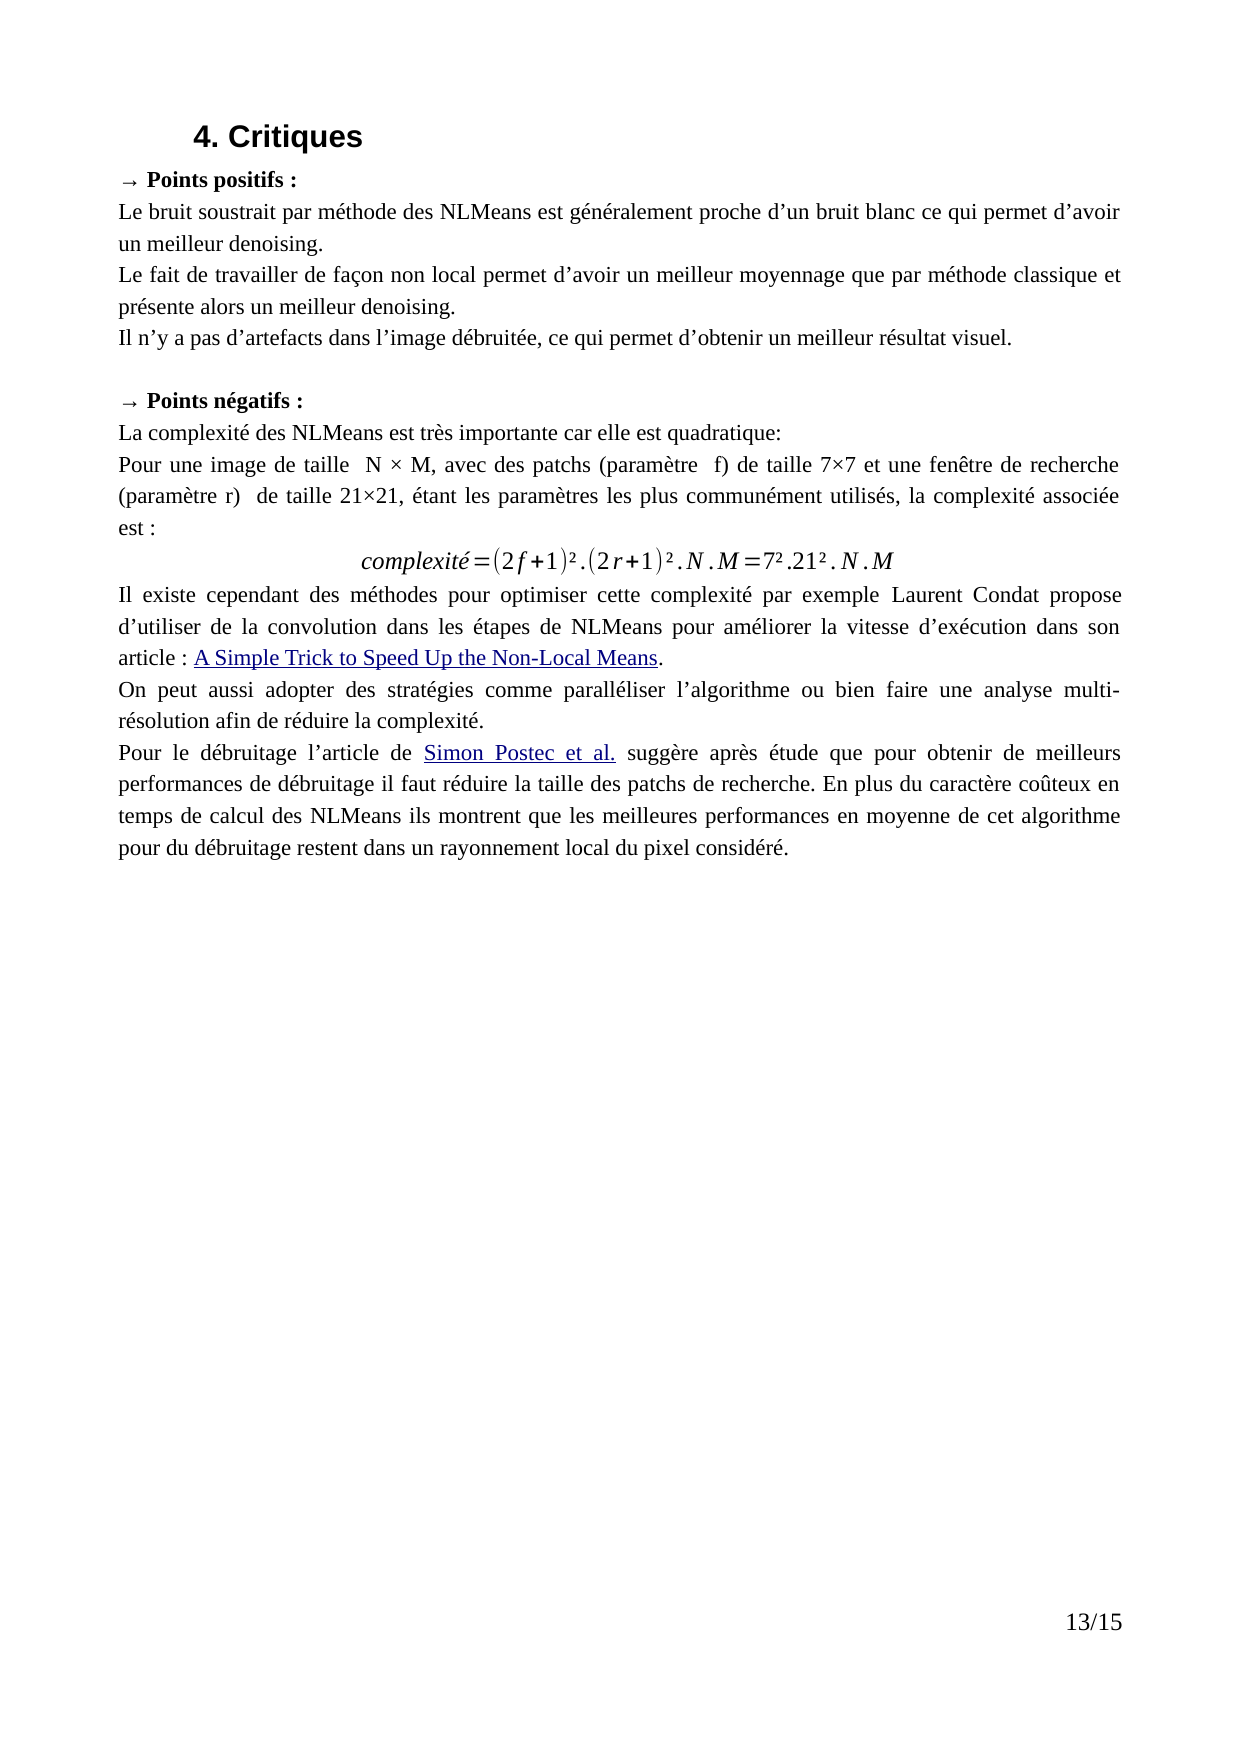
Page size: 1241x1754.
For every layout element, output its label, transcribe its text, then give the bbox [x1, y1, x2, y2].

text → Points négatifs : [118, 387, 1122, 414]
text Il n’y a pas d’artefacts dans l’image débruitée, ce qui permet d’obtenir un meilleur résultat visuel. [118, 324, 1122, 351]
text Le fait de travailler de façon non local permet d’avoir un meilleur moyennage que par méthode classique et présente alors un meilleur denoising. [118, 261, 1122, 319]
text On peut aussi adopter des stratégies comme paralléliser l’algorithme ou bien faire une analyse multi-résolution afin de réduire la complexité. [118, 676, 1122, 734]
text Il existe cependant des méthodes pour optimiser cette complexité par exemple Laurent Condat propose d’utiliser de la convolution dans les étapes de NLMeans pour améliorer la vitesse d’exécution dans son article : A Simple Trick to Speed Up the Non-Local Means. [118, 545, 1122, 671]
text La complexité des NLMeans est très importante car elle est quadratique: [118, 419, 1122, 445]
text Le bruit soustrait par méthode des NLMeans est généralement proche d’un bruit blanc ce qui permet d’avoir un meilleur denoising. [118, 198, 1122, 256]
text Pour une image de taille N × M, avec des patchs (paramètre f) de taille 7×7 et une fenêtre de recherche (paramètre r) de taille 21×21, étant les paramètres les plus communément utilisés, la complexité associée est : [118, 451, 1122, 540]
text Pour le débruitage l’article de Simon Postec et al. suggère après étude que pour obtenir de meilleurs performances de débruitage il faut réduire la taille des patchs de recherche. En plus du caractère coûteux en temps de calcul des NLMeans ils montrent que les meilleures performances en moyenne de cet algorithme pour du débruitage restent dans un rayonnement local du pixel considéré. [118, 739, 1122, 860]
text → Points positifs : [118, 167, 1122, 193]
subtitle 4. Critiques [118, 118, 1122, 154]
